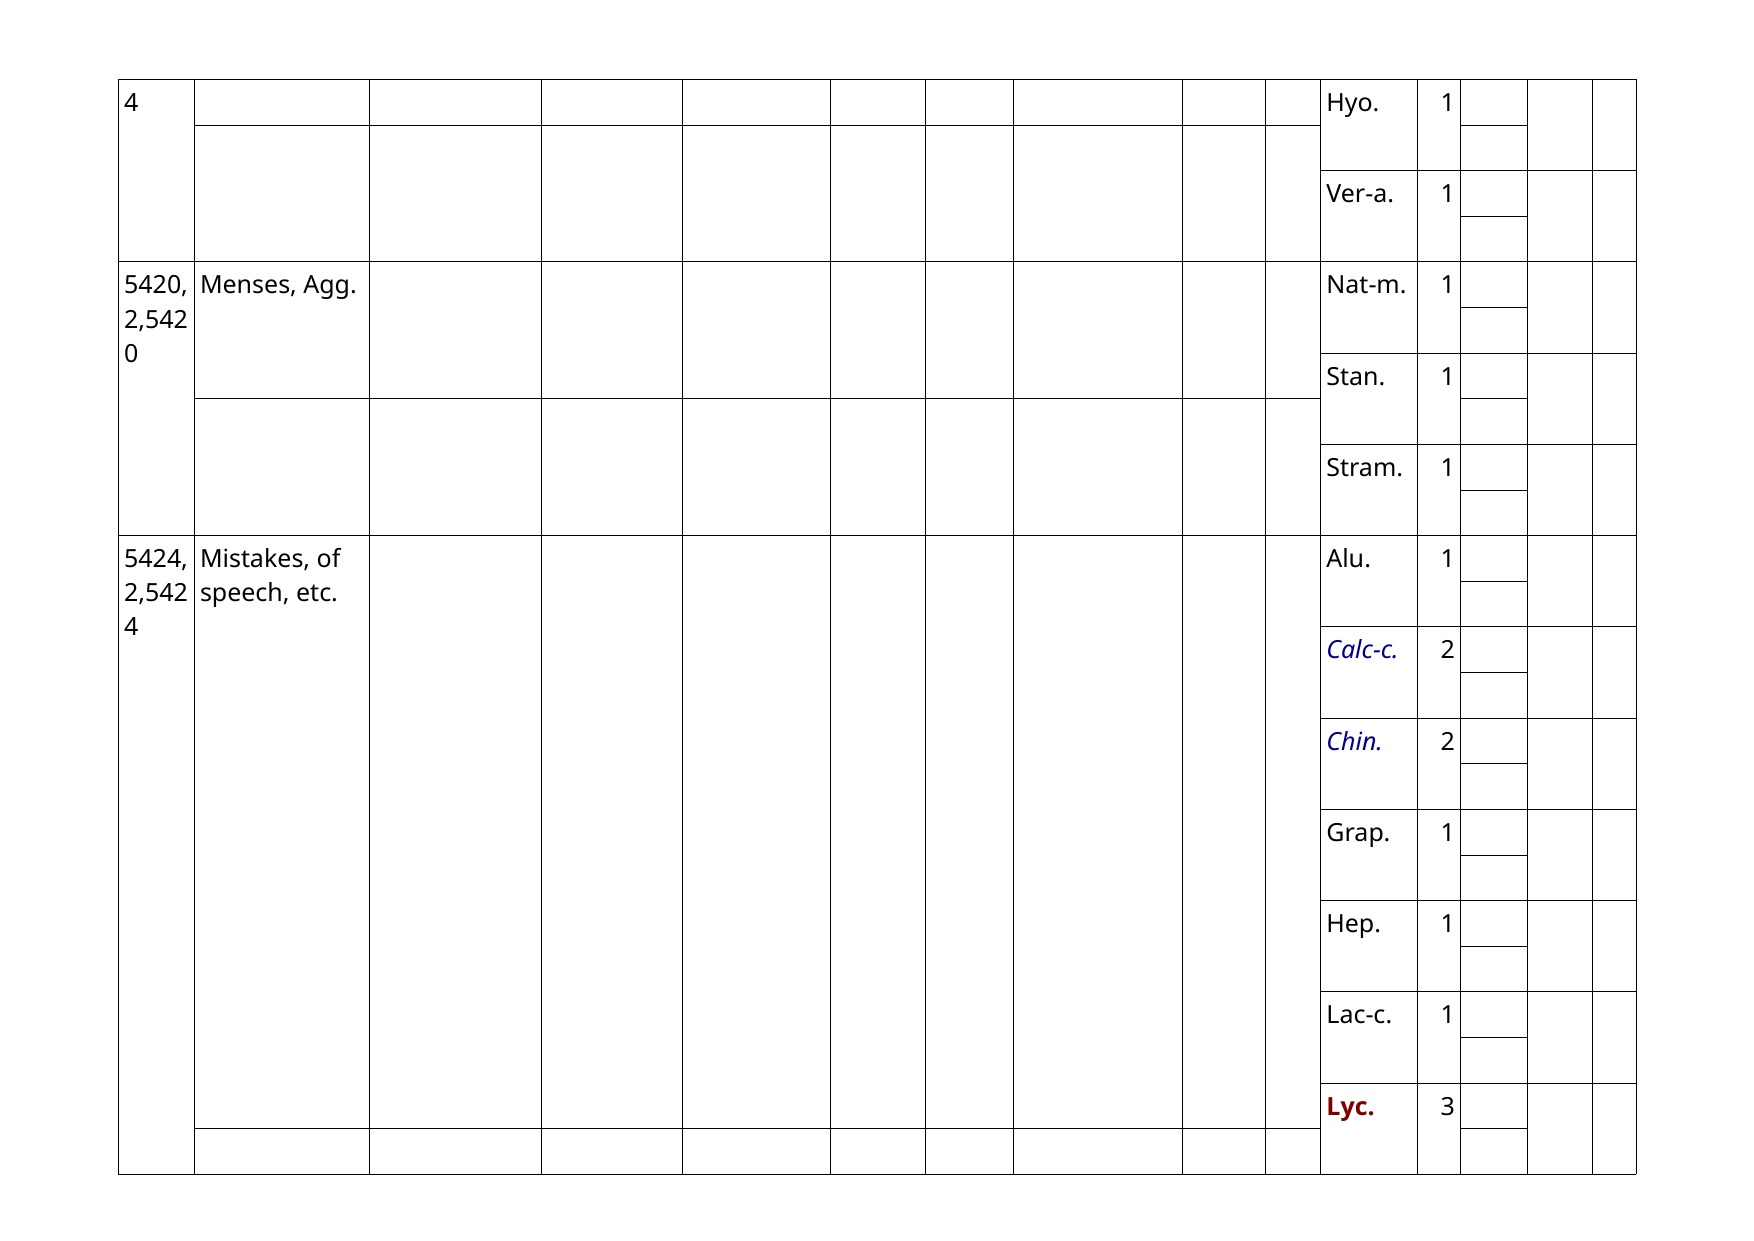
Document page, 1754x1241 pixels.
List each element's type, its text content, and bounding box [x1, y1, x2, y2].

table_cell 1 [1418, 262, 1460, 353]
table_cell [542, 126, 682, 261]
table_cell [1593, 810, 1636, 900]
table_cell [1461, 262, 1527, 307]
table_cell [195, 80, 369, 124]
table_cell [1593, 627, 1636, 718]
table_cell 3 [1418, 1084, 1460, 1174]
table_cell [926, 80, 1013, 124]
table_cell [831, 262, 925, 398]
table_cell [683, 536, 830, 1128]
table_cell [683, 262, 830, 398]
table_cell 1 [1418, 80, 1460, 170]
table_cell [1266, 399, 1320, 535]
table_cell [1528, 1084, 1592, 1174]
table_cell [1461, 171, 1527, 216]
table_cell 1 [1418, 171, 1460, 261]
table_cell [831, 80, 925, 124]
table_cell [1593, 536, 1636, 626]
table_cell [370, 262, 541, 398]
table_cell [1183, 126, 1265, 261]
table_cell [370, 536, 541, 1128]
table_cell [1014, 80, 1182, 124]
table_cell [1461, 1038, 1527, 1083]
table_cell [926, 126, 1013, 261]
table_cell [1461, 901, 1527, 946]
table_cell Mistakes, of speech, etc. [195, 536, 369, 1128]
table_cell 5420,2,5420 [119, 262, 194, 535]
table_cell [683, 399, 830, 535]
table_cell 1 [1418, 536, 1460, 626]
table_cell Calc-c. [1321, 627, 1417, 718]
table_cell [1266, 262, 1320, 398]
table_cell [370, 80, 541, 124]
table_cell Grap. [1321, 810, 1417, 900]
table_cell [1014, 262, 1182, 398]
table_cell [1014, 536, 1182, 1128]
table_cell Menses, Agg. [195, 262, 369, 398]
table_cell [1593, 445, 1636, 535]
table_cell [1461, 491, 1527, 535]
table_cell [1593, 80, 1636, 170]
table_cell [1528, 80, 1592, 170]
table_cell [195, 126, 369, 261]
table_cell 1 [1418, 901, 1460, 991]
table_cell [1593, 992, 1636, 1083]
table_cell [1183, 399, 1265, 535]
table_cell [1461, 126, 1527, 170]
table_cell [1593, 901, 1636, 991]
table_cell 1 [1418, 445, 1460, 535]
table_cell [683, 126, 830, 261]
table_cell 1 [1418, 810, 1460, 900]
table_cell [195, 399, 369, 535]
table_cell [1266, 126, 1320, 261]
table_cell [1461, 217, 1527, 261]
table_cell [542, 399, 682, 535]
table_cell [1461, 764, 1527, 809]
table_cell Chin. [1321, 719, 1417, 809]
table_cell [1183, 80, 1265, 124]
table_cell Hep. [1321, 901, 1417, 991]
table_cell 2 [1418, 627, 1460, 718]
table_cell [926, 1129, 1013, 1174]
table_cell [1461, 719, 1527, 763]
table_cell 1 [1418, 992, 1460, 1083]
table_cell [1528, 810, 1592, 900]
table_cell [1183, 536, 1265, 1128]
table_cell [926, 262, 1013, 398]
table_cell Ver-a. [1321, 171, 1417, 261]
table_cell [1266, 80, 1320, 124]
table_cell Nat-m. [1321, 262, 1417, 353]
table_cell [1593, 1084, 1636, 1174]
table_cell [1528, 627, 1592, 718]
table_cell [1528, 992, 1592, 1083]
table_cell [370, 399, 541, 535]
table_cell 5424,2,5424 [119, 536, 194, 1174]
table_cell [1461, 536, 1527, 581]
table_cell [926, 399, 1013, 535]
table_cell [1461, 627, 1527, 672]
table_cell [1461, 1084, 1527, 1128]
table_cell [1461, 80, 1527, 124]
table_cell [831, 536, 925, 1128]
table_cell Lac-c. [1321, 992, 1417, 1083]
table_cell [1593, 262, 1636, 353]
table_cell [370, 126, 541, 261]
table_cell [1461, 399, 1527, 444]
table_cell [542, 80, 682, 124]
table_cell Stram. [1321, 445, 1417, 535]
table_cell [1461, 992, 1527, 1037]
table_cell [542, 536, 682, 1128]
table_cell 4 [119, 80, 194, 261]
table_cell 1 [1418, 354, 1460, 444]
table_cell [1461, 445, 1527, 489]
table_cell [1266, 536, 1320, 1128]
table_cell [1593, 354, 1636, 444]
table_cell [683, 80, 830, 124]
table_cell [1593, 719, 1636, 809]
table_cell [1014, 399, 1182, 535]
table_cell [1528, 445, 1592, 535]
table_cell [1528, 901, 1592, 991]
table_cell [1528, 262, 1592, 353]
table_cell [1593, 171, 1636, 261]
table_cell Hyo. [1321, 80, 1417, 170]
table_cell [1014, 126, 1182, 261]
table_cell [1528, 536, 1592, 626]
table_cell [1461, 308, 1527, 353]
table_cell [1461, 856, 1527, 900]
table_cell [1266, 1129, 1320, 1174]
table_cell [831, 126, 925, 261]
table_cell [1461, 947, 1527, 991]
table_cell [1183, 262, 1265, 398]
table_cell [1014, 1129, 1182, 1174]
table_cell [1461, 582, 1527, 626]
table_cell [370, 1129, 541, 1174]
table_cell [1461, 354, 1527, 398]
table_cell Stan. [1321, 354, 1417, 444]
table_cell [1461, 810, 1527, 854]
table_cell 2 [1418, 719, 1460, 809]
table_cell [195, 1129, 369, 1174]
table_cell [542, 1129, 682, 1174]
table_cell [1183, 1129, 1265, 1174]
table_cell [831, 399, 925, 535]
table_cell [926, 536, 1013, 1128]
table_cell [831, 1129, 925, 1174]
table_cell [1461, 673, 1527, 718]
table_cell Alu. [1321, 536, 1417, 626]
table_cell Lyc. [1321, 1084, 1417, 1174]
table_cell [1528, 354, 1592, 444]
table_cell [542, 262, 682, 398]
table_cell [1461, 1129, 1527, 1174]
table_cell [1528, 171, 1592, 261]
table_cell [683, 1129, 830, 1174]
table_cell [1528, 719, 1592, 809]
